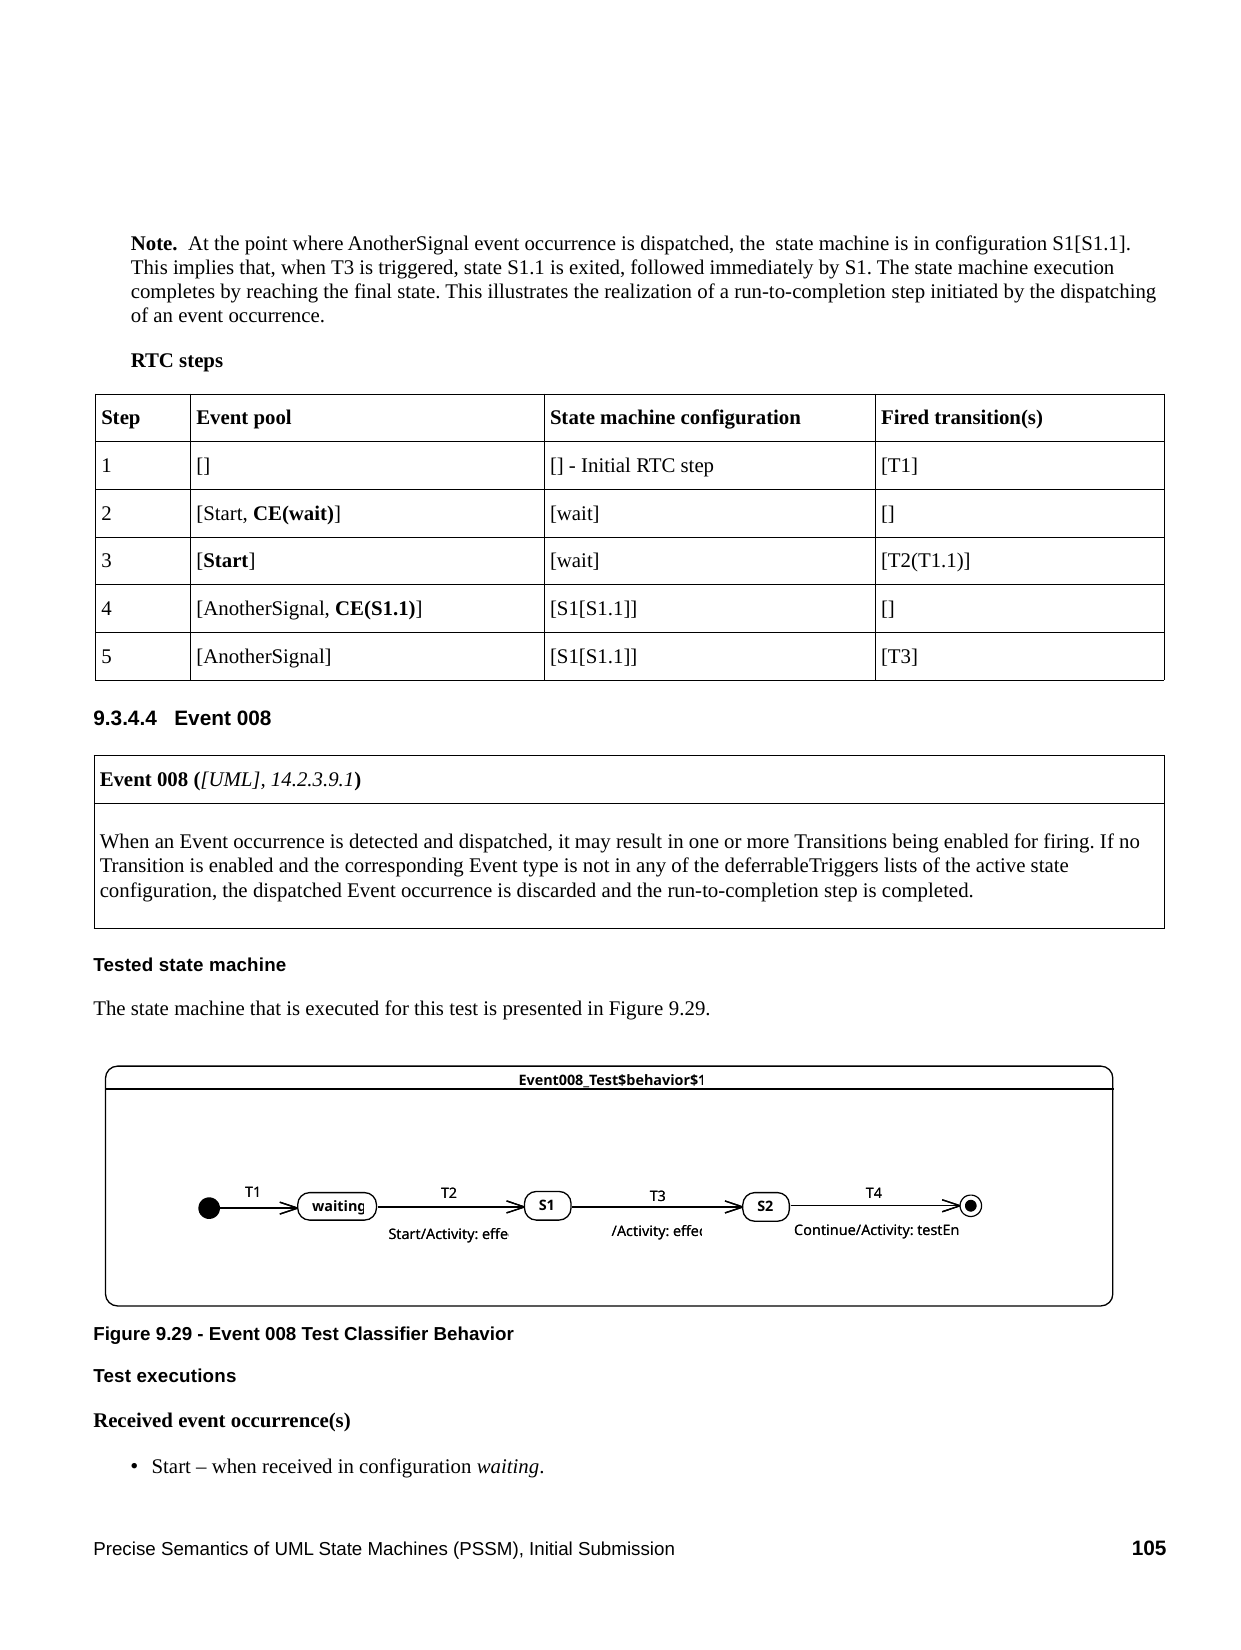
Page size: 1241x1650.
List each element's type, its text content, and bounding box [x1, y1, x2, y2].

text Note. At the point where AnotherSignal event occurrence is dispatched, the state machine is in configuration S1[S1.1]. This implies that, when T3 is triggered, state S1.1 is exited, followed immediately by S1. The state machine execution completes by reaching the final state. This illustrates the realization of a run-to-completion step initiated by the dispatching of an event occurrence. [131, 231, 1164, 327]
table_header Step [96, 395, 190, 441]
table_cell [wait] [545, 538, 875, 584]
table_cell [S1[S1.1]] [545, 633, 875, 680]
text Figure 9.29 - Event 008 Test Classifier Behavior [93, 1054, 1127, 1344]
table_cell [S1[S1.1]] [545, 585, 875, 632]
table_cell 2 [96, 490, 190, 537]
table_cell [AnotherSignal, CE(S1.1)] [191, 585, 544, 632]
table_cell [T2(T1.1)] [876, 538, 1164, 584]
table_cell [] [876, 490, 1164, 537]
table_cell [wait] [545, 490, 875, 537]
list Start – when received in configuration waiting. [131, 1453, 1164, 1478]
table_cell [T3] [876, 633, 1164, 680]
table_cell [] - Initial RTC step [545, 442, 875, 489]
table_cell [] [876, 585, 1164, 632]
table_header Event pool [191, 395, 544, 441]
table_cell [] [191, 442, 544, 489]
table_cell When an Event occurrence is detected and dispatched, it may result in one or more Transitions being enabled for firing. If no Transition is enabled and the corresponding Event type is not in any of the deferrableTriggers lists of the active state configuration, the dispatched Event occurrence is discarded and the run-to-completion step is completed. [95, 804, 1164, 928]
table_cell [AnotherSignal] [191, 633, 544, 680]
table_cell 4 [96, 585, 190, 632]
table_cell 3 [96, 538, 190, 584]
table_header State machine configuration [545, 395, 875, 441]
table_header Event 008 ([UML], 14.2.3.9.1) [95, 756, 1164, 802]
table_cell [T1] [876, 442, 1164, 489]
subtitle Event 008 [93, 705, 1164, 730]
table_cell [Start] [191, 538, 544, 584]
table_header Fired transition(s) [876, 395, 1164, 441]
subtitle Tested state machine [93, 953, 1164, 975]
table_cell [Start, CE(wait)] [191, 490, 544, 537]
text The state machine that is executed for this test is presented in Figure 9.29. [93, 996, 1164, 1020]
table_cell 1 [96, 442, 190, 489]
subtitle Test executions [93, 1041, 1164, 1387]
text RTC steps [131, 348, 1164, 372]
table_cell 5 [96, 633, 190, 680]
text Received event occurrence(s) [93, 1408, 1164, 1432]
